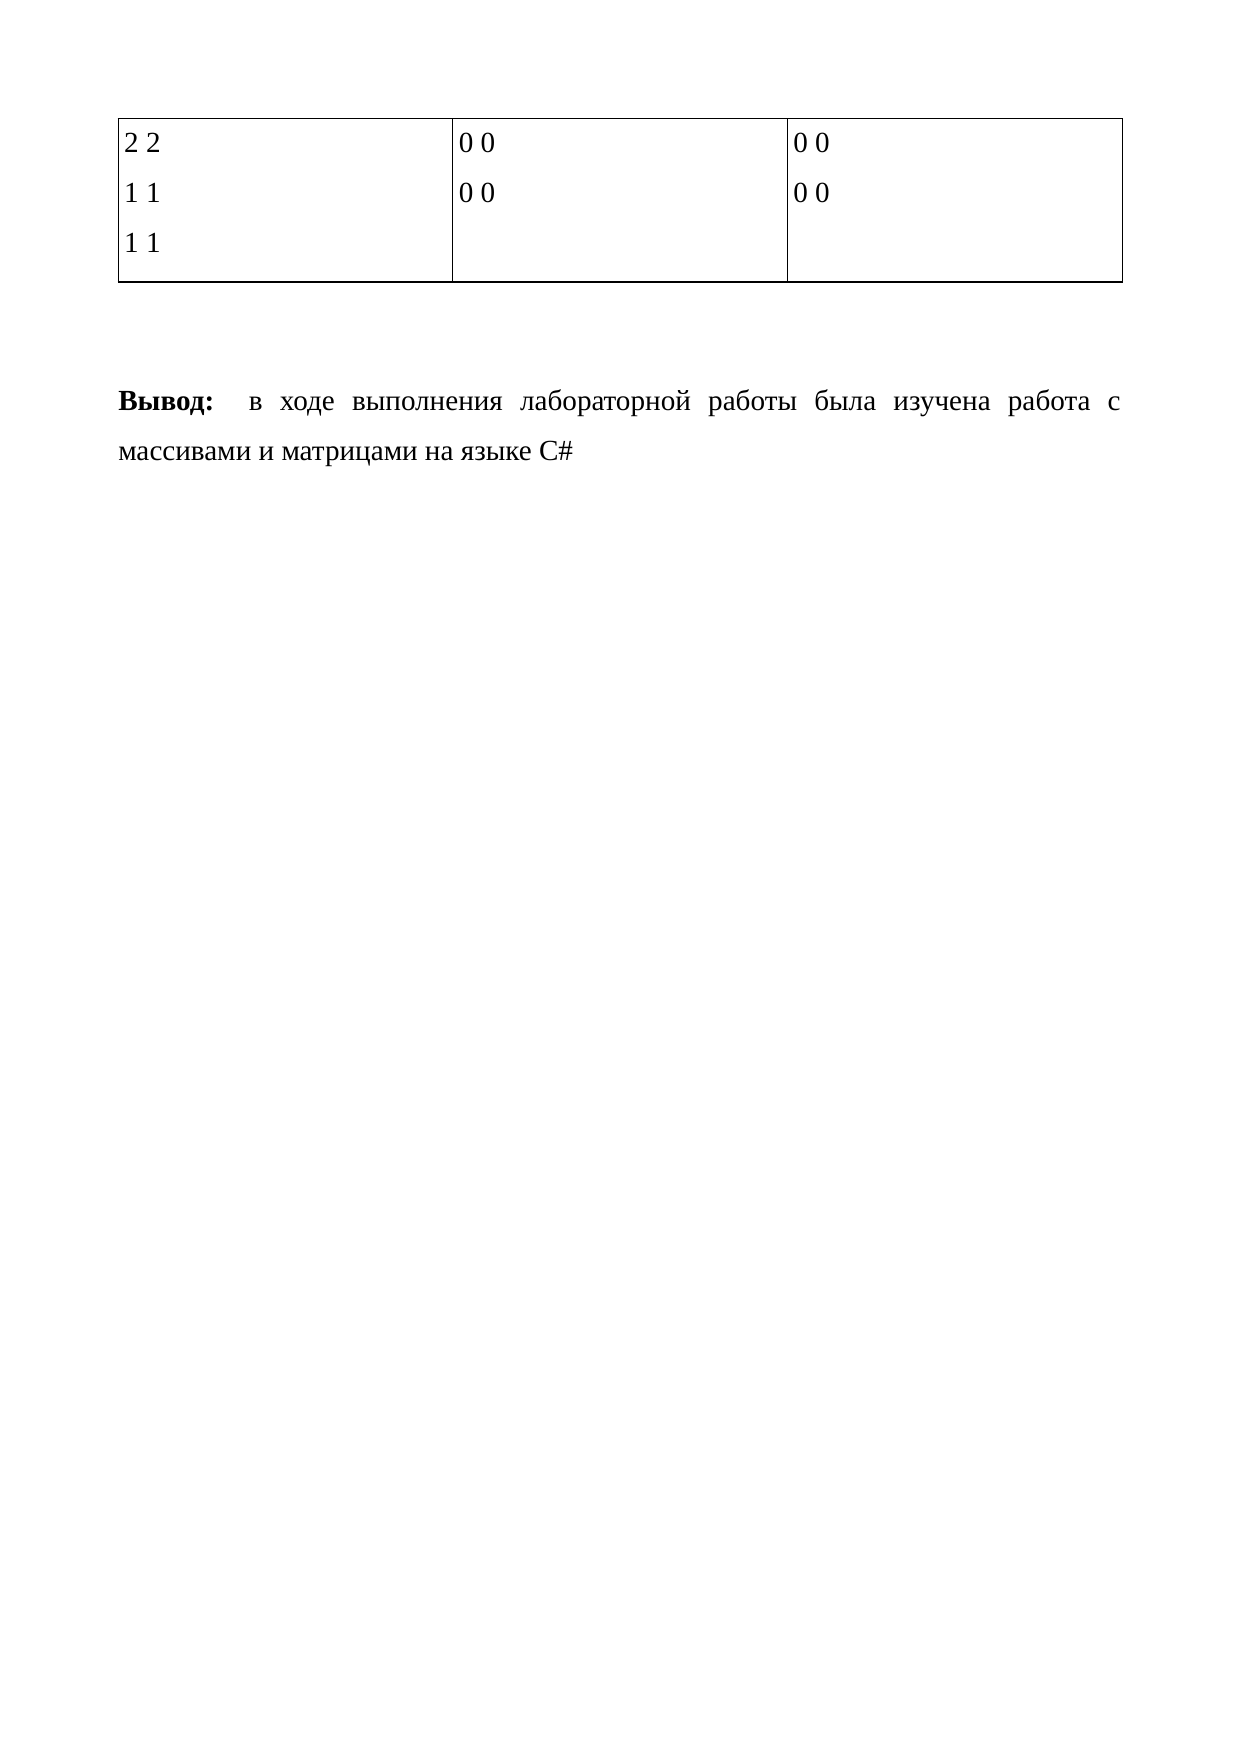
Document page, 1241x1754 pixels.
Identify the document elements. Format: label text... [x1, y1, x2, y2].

table_cell 0 0 0 0 [788, 119, 1122, 281]
table_cell 0 0 0 0 [453, 119, 787, 281]
text Вывод: в ходе выполнения лабораторной работы была изучена работа с массивами и матрицами на языке C# [118, 383, 1122, 467]
table_cell 2 2 1 1 1 1 [119, 119, 452, 281]
